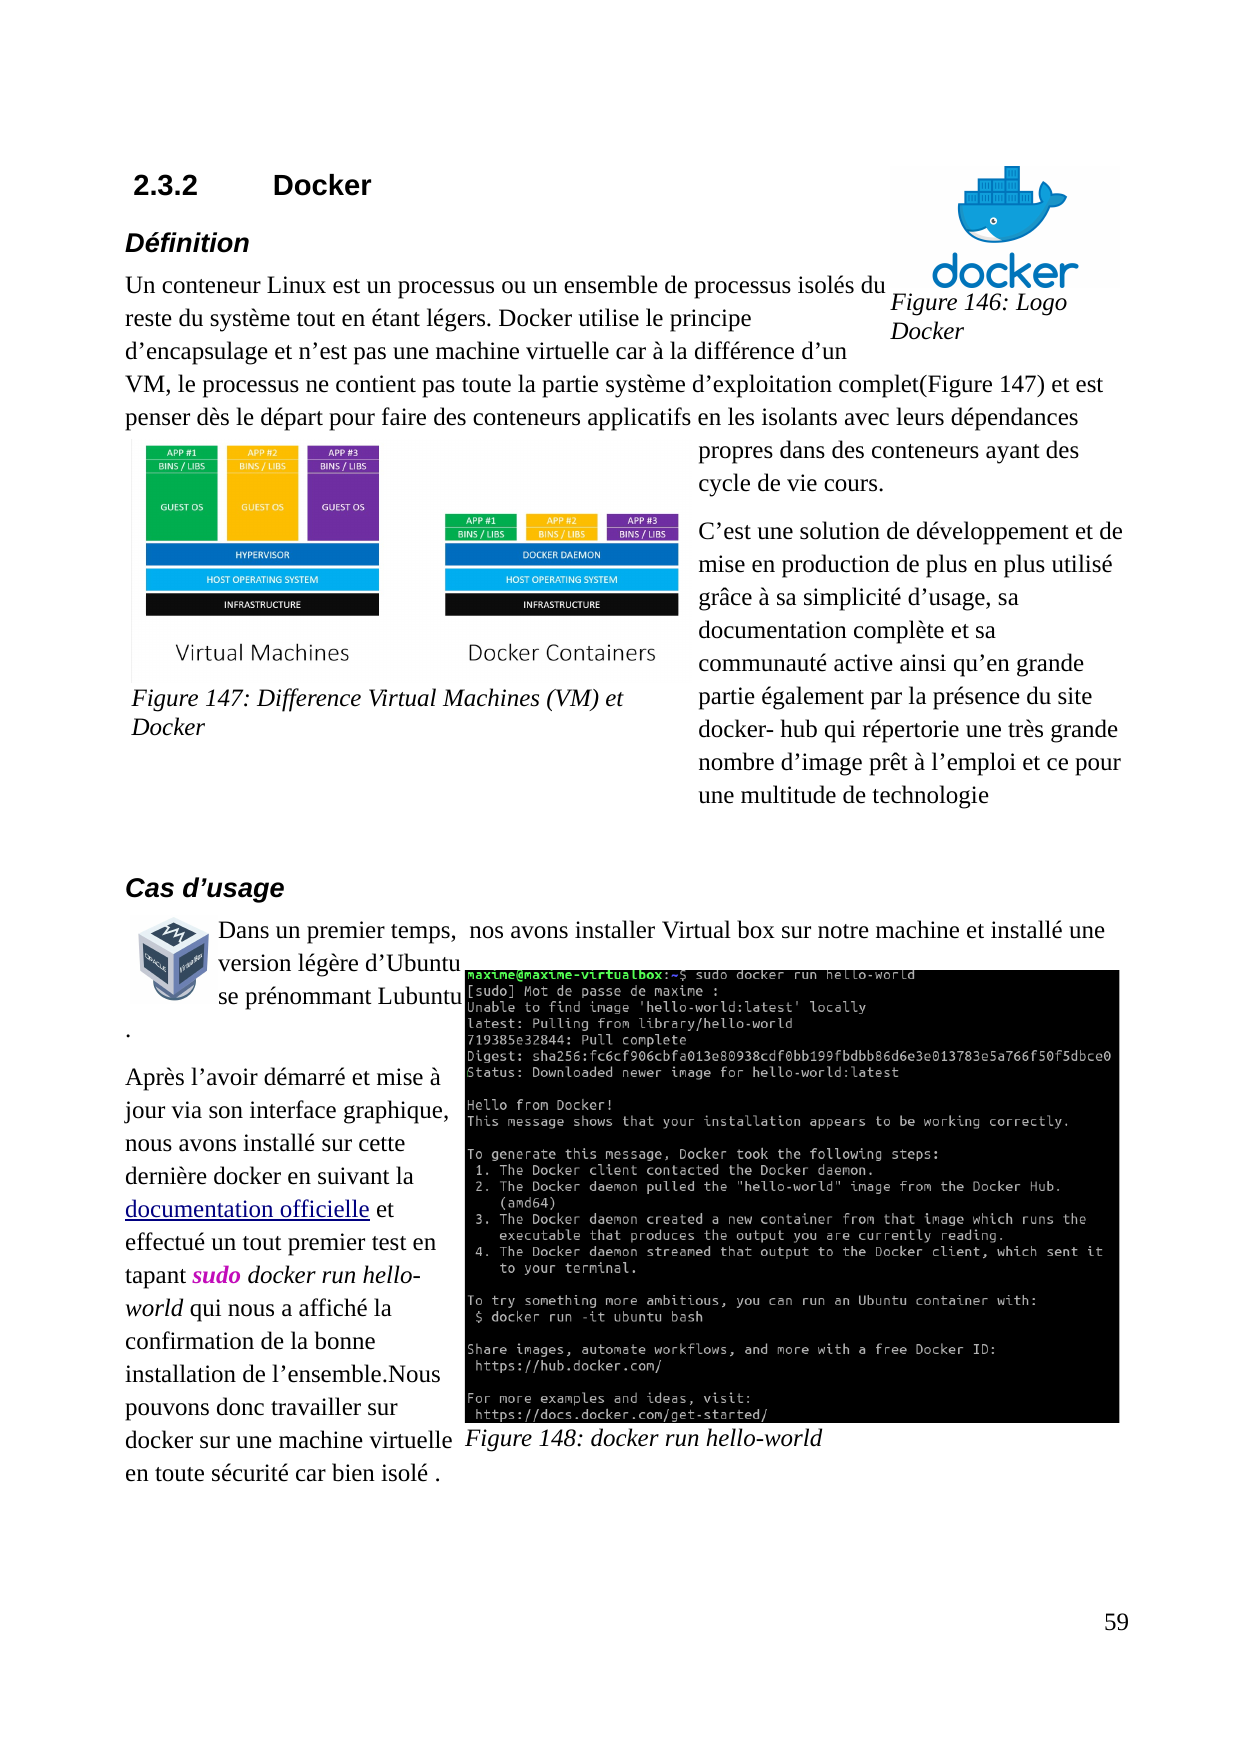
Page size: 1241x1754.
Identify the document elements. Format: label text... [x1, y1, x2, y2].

text Dans un premier temps, nos avons installer Virtual box sur notre machine et installé une version légère d’Ubuntu se prénommant Lubuntu . [125, 915, 1123, 1043]
text Après l’avoir démarré et mise à jour via son interface graphique, nous avons installé sur cette dernière docker en suivant la documentation officielle et effectué un tout premier test en tapant sudo docker run hello-world qui nous a affiché la confirmation de la bonne installation de l’ensemble.Nous pouvons donc travailler sur docker sur une machine virtuelle en toute sécurité car bien isolé . [125, 1062, 1123, 1487]
subtitle [890, 154, 1120, 166]
subtitle Cas d’usage [125, 840, 1123, 903]
picture [464, 970, 1120, 1423]
picture [131, 439, 693, 683]
text [131, 740, 692, 793]
text C’est une solution de développement et de mise en production de plus en plus utilisé grâce à sa simplicité d’usage, sa documentation complète et sa communauté active ainsi qu’en grande partie également par la présence du site docker- hub qui répertorie une très grande nombre d’image prêt à l’emploi et ce pour une multitude de technologie [125, 683, 1123, 809]
text Figure 146: Logo Docker [890, 288, 1120, 345]
text [465, 1452, 1119, 1460]
text Un conteneur Linux est un processus ou un ensemble de processus isolés du reste du système tout en étant légers. Docker utilise le principe d’encapsulage et n’est pas une machine virtuelle car à la différence d’un VM, le processus ne contient pas toute la partie système d’exploitation complet(Figure 147) et est penser dès le départ pour faire des conteneurs applicatifs en les isolants avec leurs dépendances propres dans des conteneurs ayant des cycle de vie cours. [125, 270, 1123, 497]
text Figure 147: Difference Virtual Machines (VM) et Docker [131, 683, 692, 740]
subtitle Définition [125, 227, 890, 258]
subtitle Docker [125, 168, 890, 202]
picture [890, 166, 1121, 288]
text Figure 148: docker run hello-world [465, 1423, 1119, 1452]
picture [129, 915, 218, 1004]
